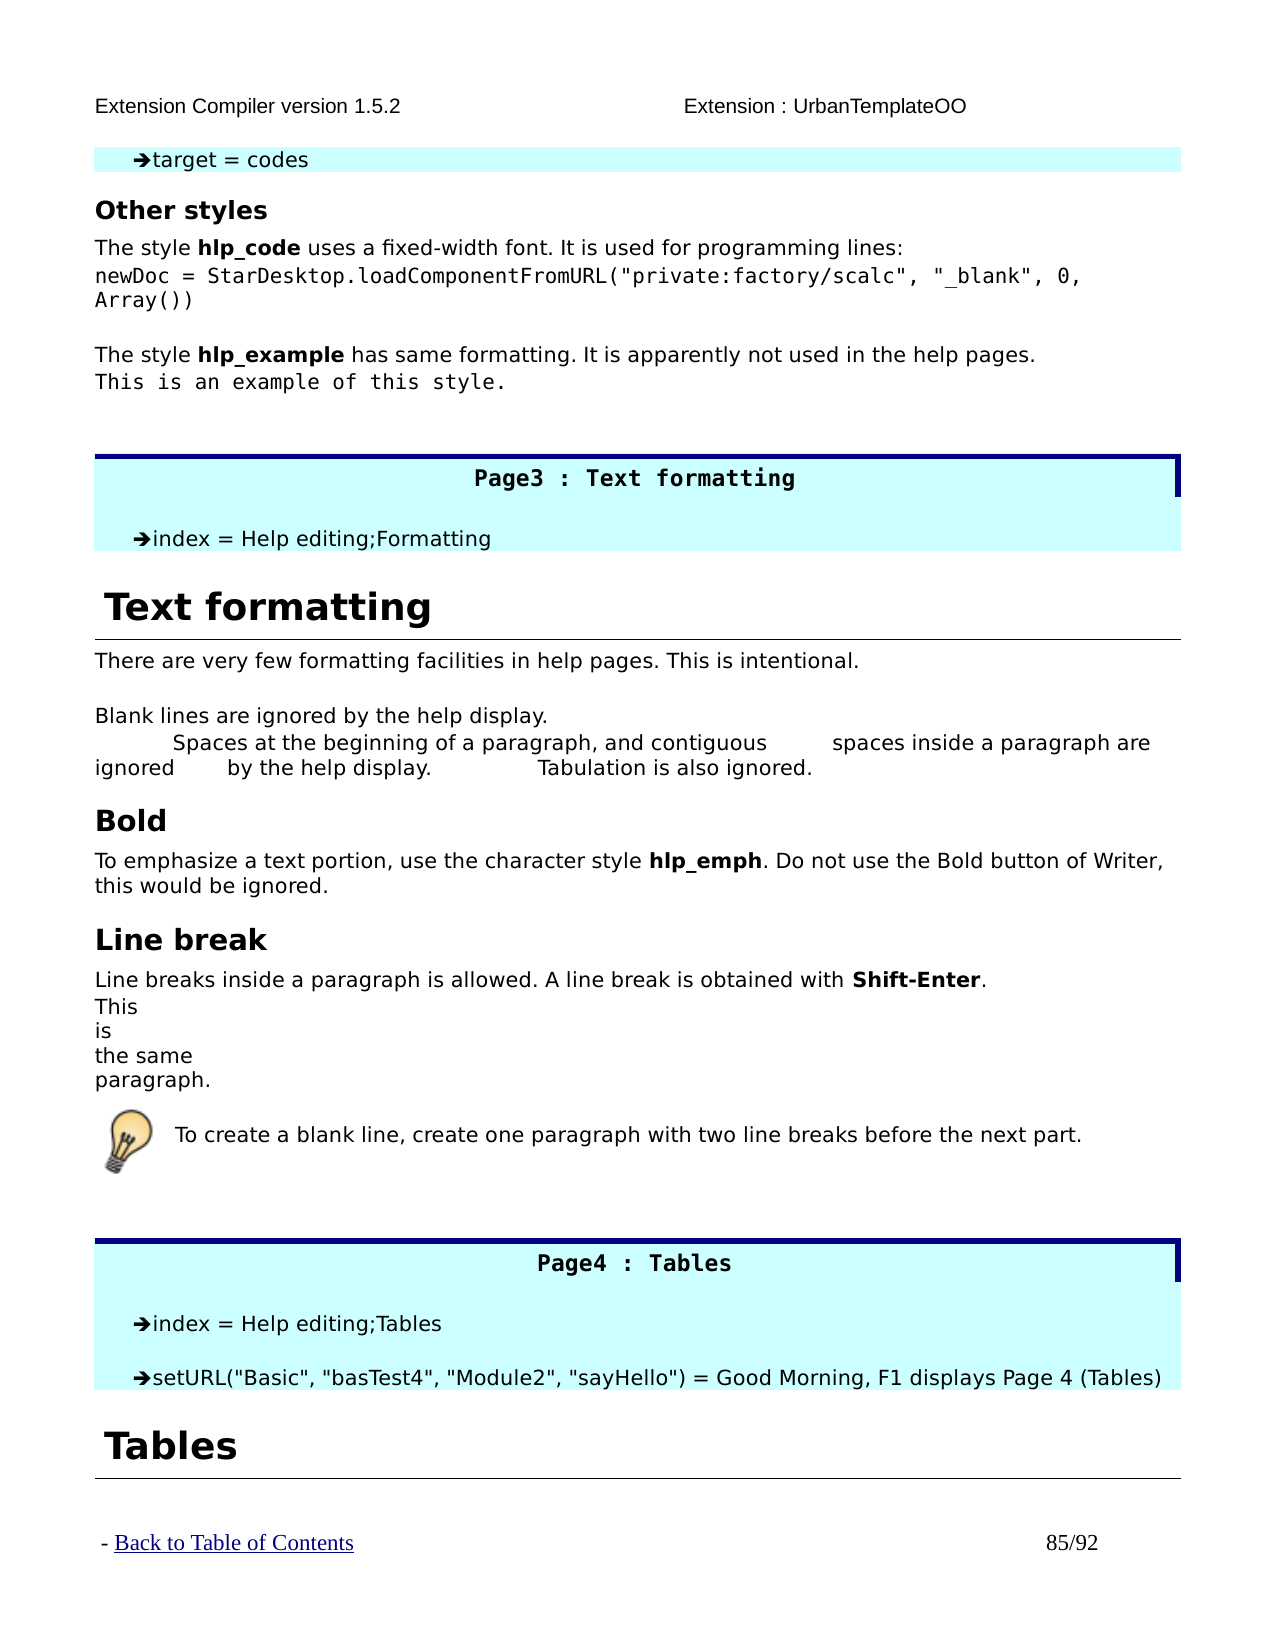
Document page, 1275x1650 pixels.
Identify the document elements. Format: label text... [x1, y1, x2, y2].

text Page3 : Text formatting [94, 455, 1175, 497]
text Text formatting [94, 576, 1181, 639]
text Line breaks inside a paragraph is allowed. A line break is obtained with Shift-Enter. [94, 968, 1181, 992]
text This is an example of this style. [94, 370, 1181, 394]
text The style hlp_example has same formatting. It is apparently not used in the help pages. [94, 342, 1181, 367]
text Blank lines are ignored by the help display. [94, 703, 1181, 728]
text To emphasize a text portion, use the character style hlp_emph. Do not use the Bold button of Writer, this would be ignored. [94, 849, 1181, 898]
list To create a blank line, create one paragraph with two line breaks before the next part. [163, 1105, 1181, 1179]
text This is the same paragraph. [94, 995, 1181, 1093]
text The style hlp_code uses a fixed-width font. It is used for programming lines: [94, 236, 1181, 261]
text Line break [94, 923, 1181, 957]
text Bold [94, 805, 1181, 839]
list target = codes [94, 147, 1181, 172]
list index = Help editing;Tables [94, 1312, 1181, 1336]
text Page4 : Tables [94, 1239, 1175, 1282]
text Other styles [94, 197, 1181, 226]
text There are very few formatting facilities in help pages. This is intentional. [94, 649, 1181, 673]
list index = Help editing;Formatting [94, 527, 1181, 551]
text Tables [94, 1415, 1181, 1478]
text newDoc = StarDesktop.loadComponentFromURL("private:factory/scalc", "_blank", 0, Array()) [94, 264, 1181, 313]
picture [95, 1105, 163, 1179]
text Spaces at the beginning of a paragraph, and contiguous spaces inside a paragraph are ignored by the help display. Tabulation is also ignored. [94, 731, 1181, 780]
list setURL("Basic", "basTest4", "Module2", "sayHello") = Good Morning, F1 displays Page 4 (Tables) [94, 1366, 1181, 1390]
